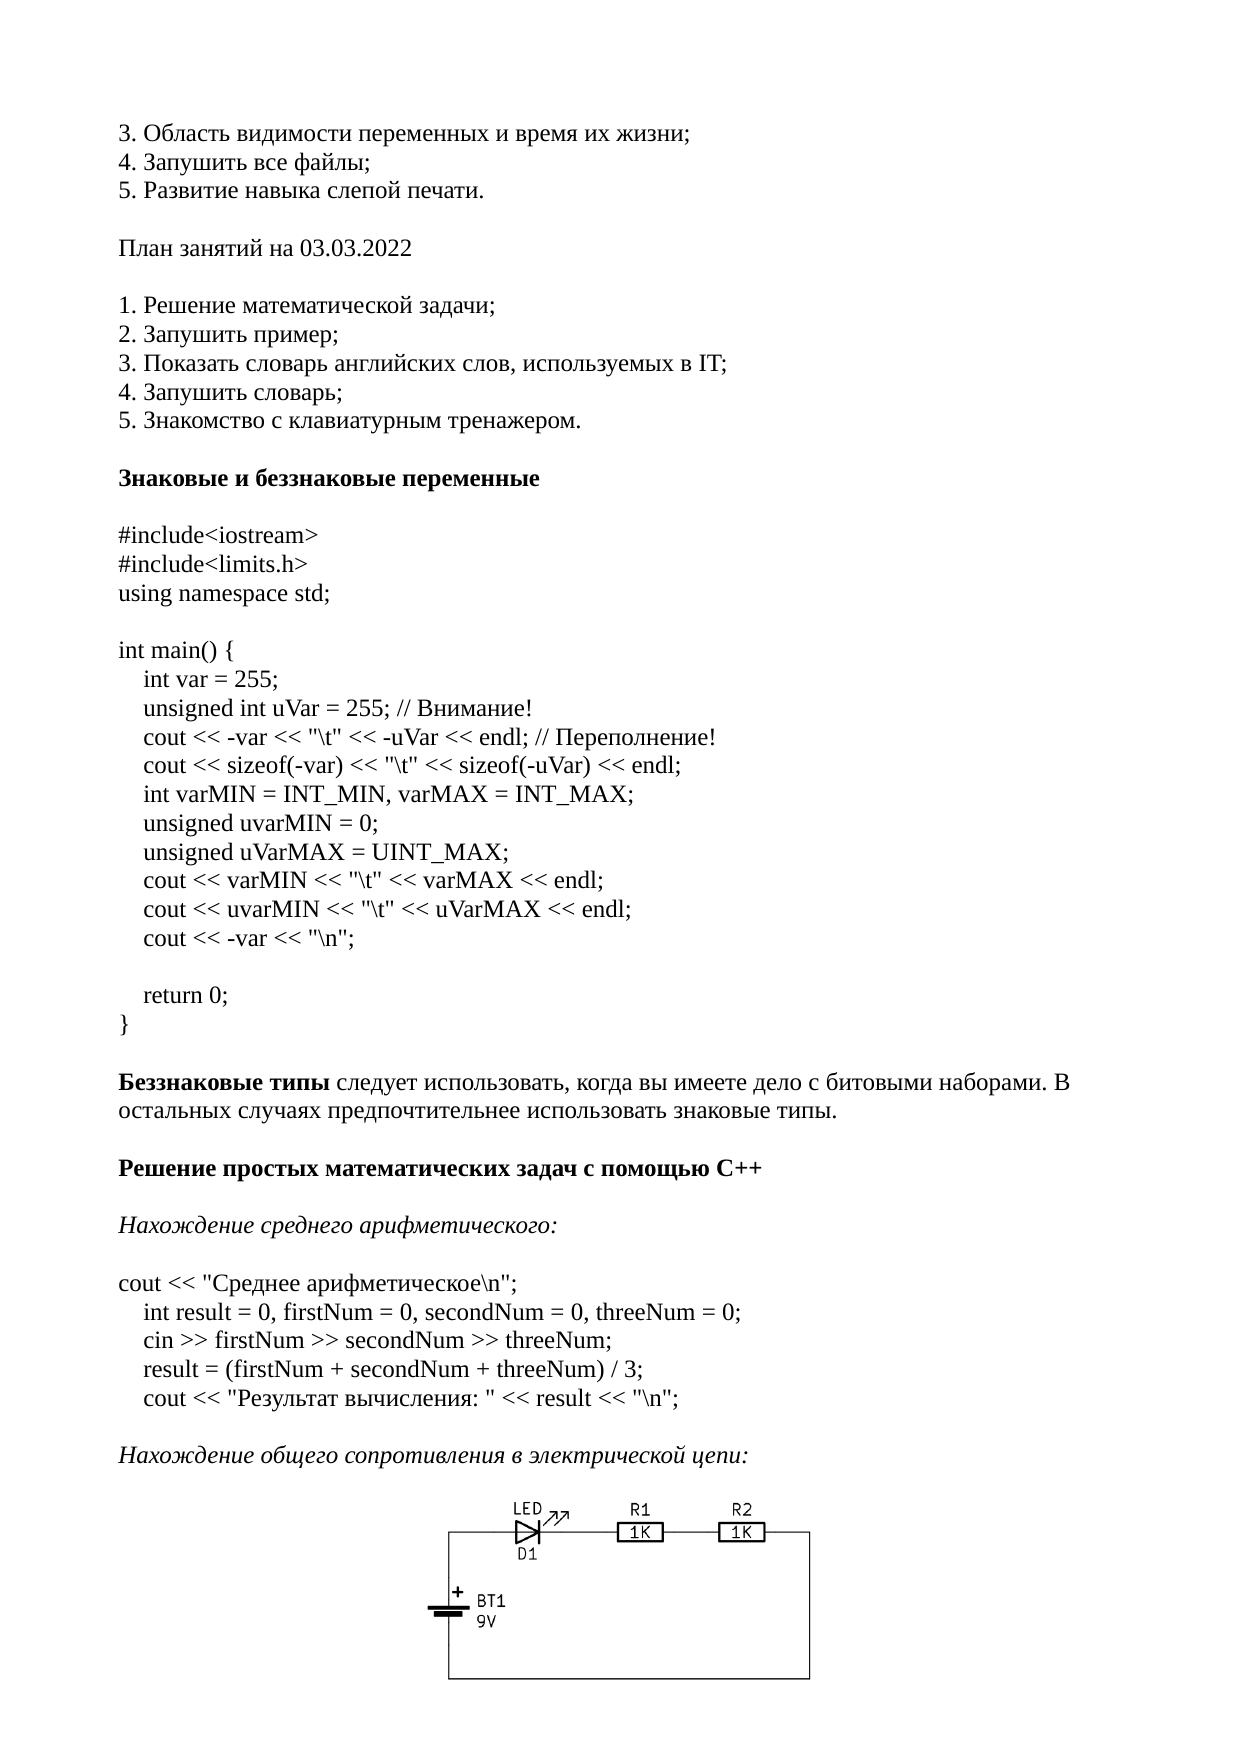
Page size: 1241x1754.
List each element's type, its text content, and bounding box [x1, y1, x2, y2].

text 3. Показать словарь английских слов, используемых в IT; [118, 348, 1122, 377]
text cout << sizeof(-var) << "\t" << sizeof(-uVar) << endl; [118, 751, 1122, 779]
text Нахождение общего сопротивления в электрической цепи: [118, 1441, 1122, 1469]
text cout << varMIN << "\t" << varMAX << endl; [118, 866, 1122, 894]
text cout << "Среднее арифметическое\n"; [118, 1268, 1122, 1297]
picture [426, 1498, 814, 1682]
text int main() { [118, 636, 1122, 664]
text 2. Запушить пример; [118, 319, 1122, 348]
text Знаковые и беззнаковые переменные [118, 463, 1122, 492]
text 5. Развитие навыка слепой печати. [118, 176, 1122, 204]
text Решение простых математических задач с помощью C++ [118, 1153, 1122, 1182]
text Нахождение среднего арифметического: [118, 1211, 1122, 1239]
text #include<limits.h> [118, 549, 1122, 578]
text } [118, 1009, 1122, 1038]
text int result = 0, firstNum = 0, secondNum = 0, threeNum = 0; [118, 1297, 1122, 1326]
text unsigned int uVar = 255; // Внимание! [118, 693, 1122, 722]
text 5. Знакомство с клавиатурным тренажером. [118, 406, 1122, 434]
text 3. Область видимости переменных и время их жизни; [118, 118, 1122, 147]
text 4. Запушить все файлы; [118, 147, 1122, 176]
text using namespace std; [118, 578, 1122, 607]
text cout << uvarMIN << "\t" << uVarMAX << endl; [118, 894, 1122, 923]
text Беззнаковые типы следует использовать, когда вы имеете дело с битовыми наборами. В остальных случаях предпочтительнее использовать знаковые типы. [118, 1067, 1122, 1124]
text int var = 255; [118, 664, 1122, 693]
text #include<iostream> [118, 521, 1122, 549]
text 1. Решение математической задачи; [118, 291, 1122, 319]
text unsigned uVarMAX = UINT_MAX; [118, 837, 1122, 866]
text result = (firstNum + secondNum + threeNum) / 3; [118, 1354, 1122, 1383]
text return 0; [118, 981, 1122, 1009]
text План занятий на 03.03.2022 [118, 233, 1122, 262]
text cout << "Результат вычисления: " << result << "\n"; [118, 1383, 1122, 1412]
text cout << -var << "\t" << -uVar << endl; // Переполнение! [118, 722, 1122, 751]
text cin >> firstNum >> secondNum >> threeNum; [118, 1326, 1122, 1354]
text cout << -var << "\n"; [118, 923, 1122, 952]
text unsigned uvarMIN = 0; [118, 808, 1122, 837]
text int varMIN = INT_MIN, varMAX = INT_MAX; [118, 779, 1122, 808]
text 4. Запушить словарь; [118, 377, 1122, 406]
